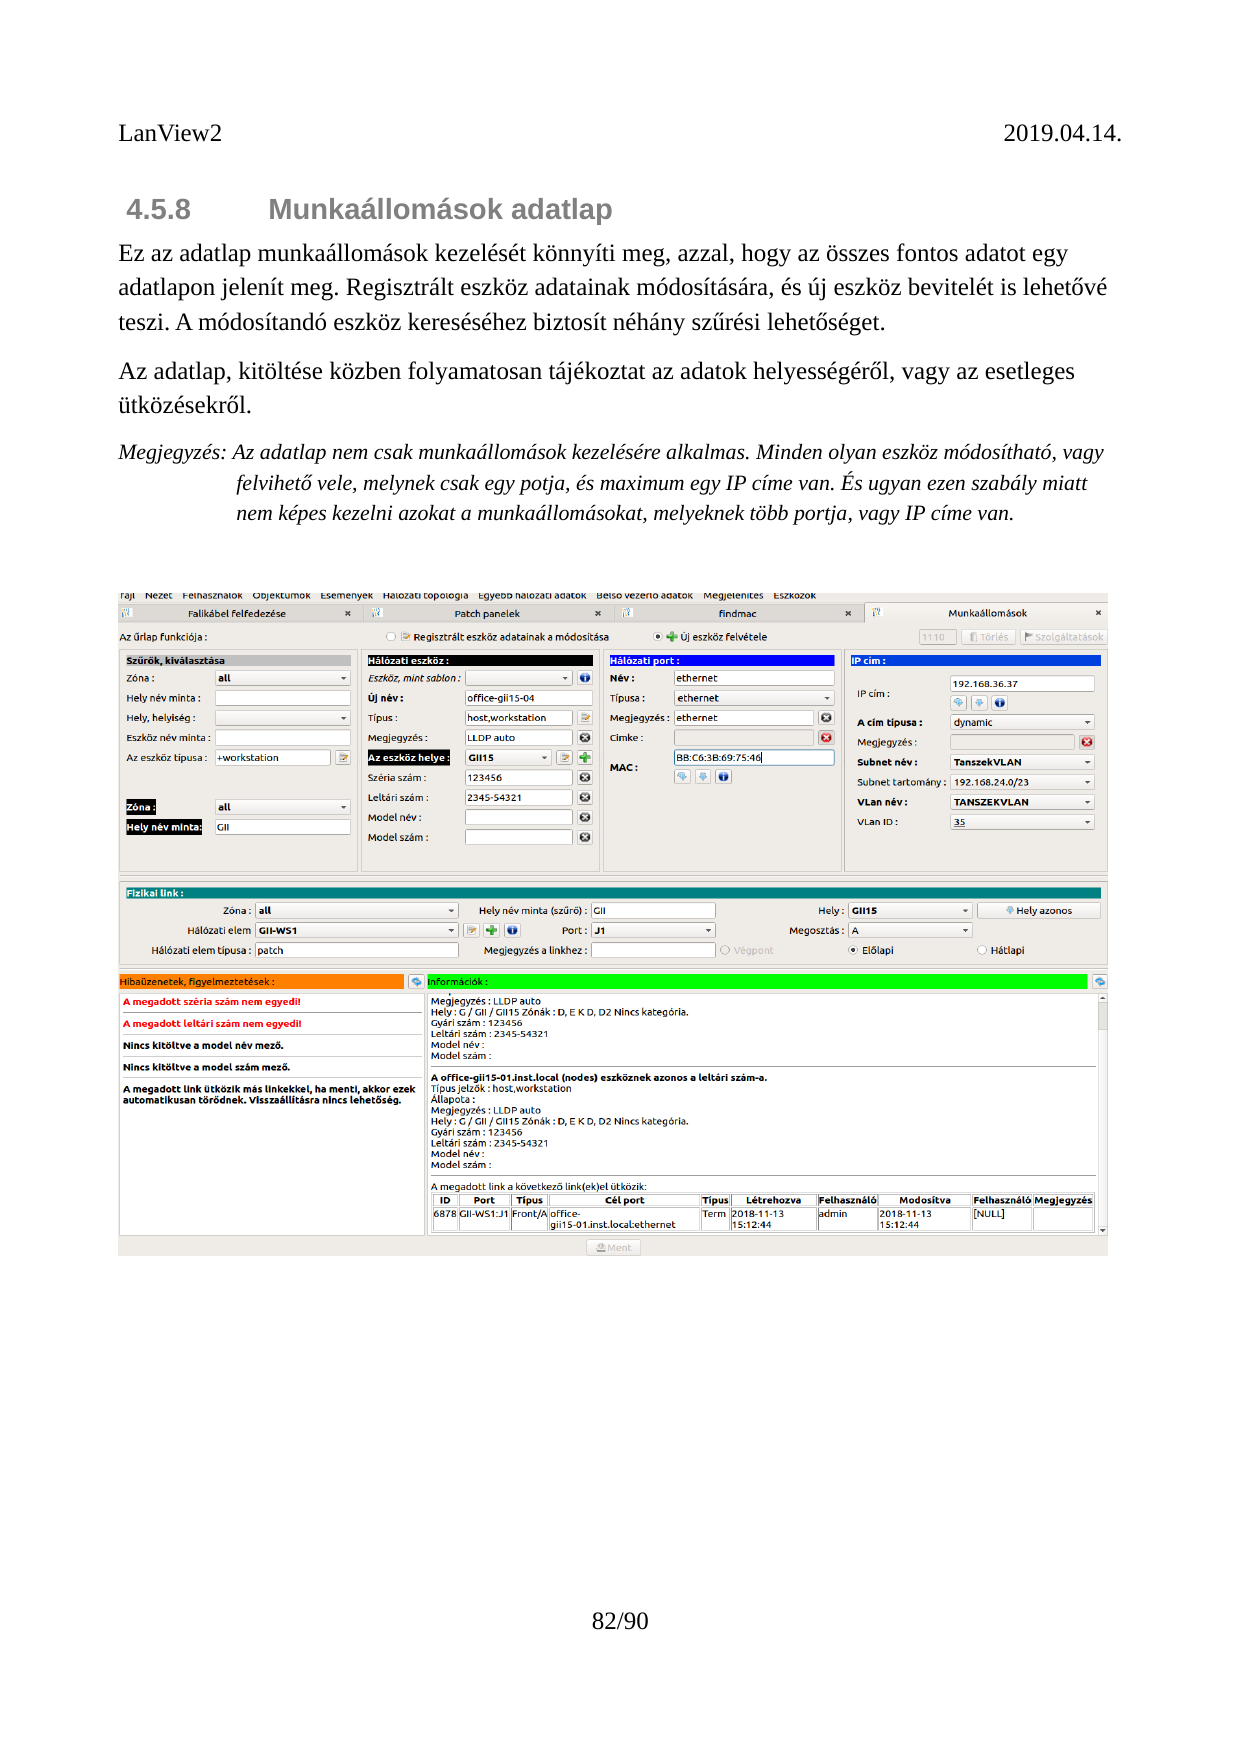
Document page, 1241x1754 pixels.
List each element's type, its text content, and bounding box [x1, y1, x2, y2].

text Az adatlap, kitöltése közben folyamatosan tájékoztat az adatok helyességéről, vagy az esetleges ütközésekről. [118, 356, 1122, 419]
subtitle Munkaállomások adatlap [118, 192, 1122, 225]
text Ez az adatlap munkaállomások kezelését könnyíti meg, azzal, hogy az összes fontos adatot egy adatlapon jelenít meg. Regisztrált eszköz adatainak módosítására, és új eszköz bevitelét is lehetővé teszi. A módosítandó eszköz kereséséhez biztosít néhány szűrési lehetőséget. [118, 238, 1122, 335]
text Megjegyzés: Az adatlap nem csak munkaállomások kezelésére alkalmas. Minden olyan eszköz módosítható, vagy felvihető vele, melynek csak egy potja, és maximum egy IP címe van. És ugyan ezen szabály miatt nem képes kezelni azokat a munkaállomásokat, melyeknek több portja, vagy IP címe van. [118, 439, 1122, 525]
picture [118, 593, 1108, 1256]
